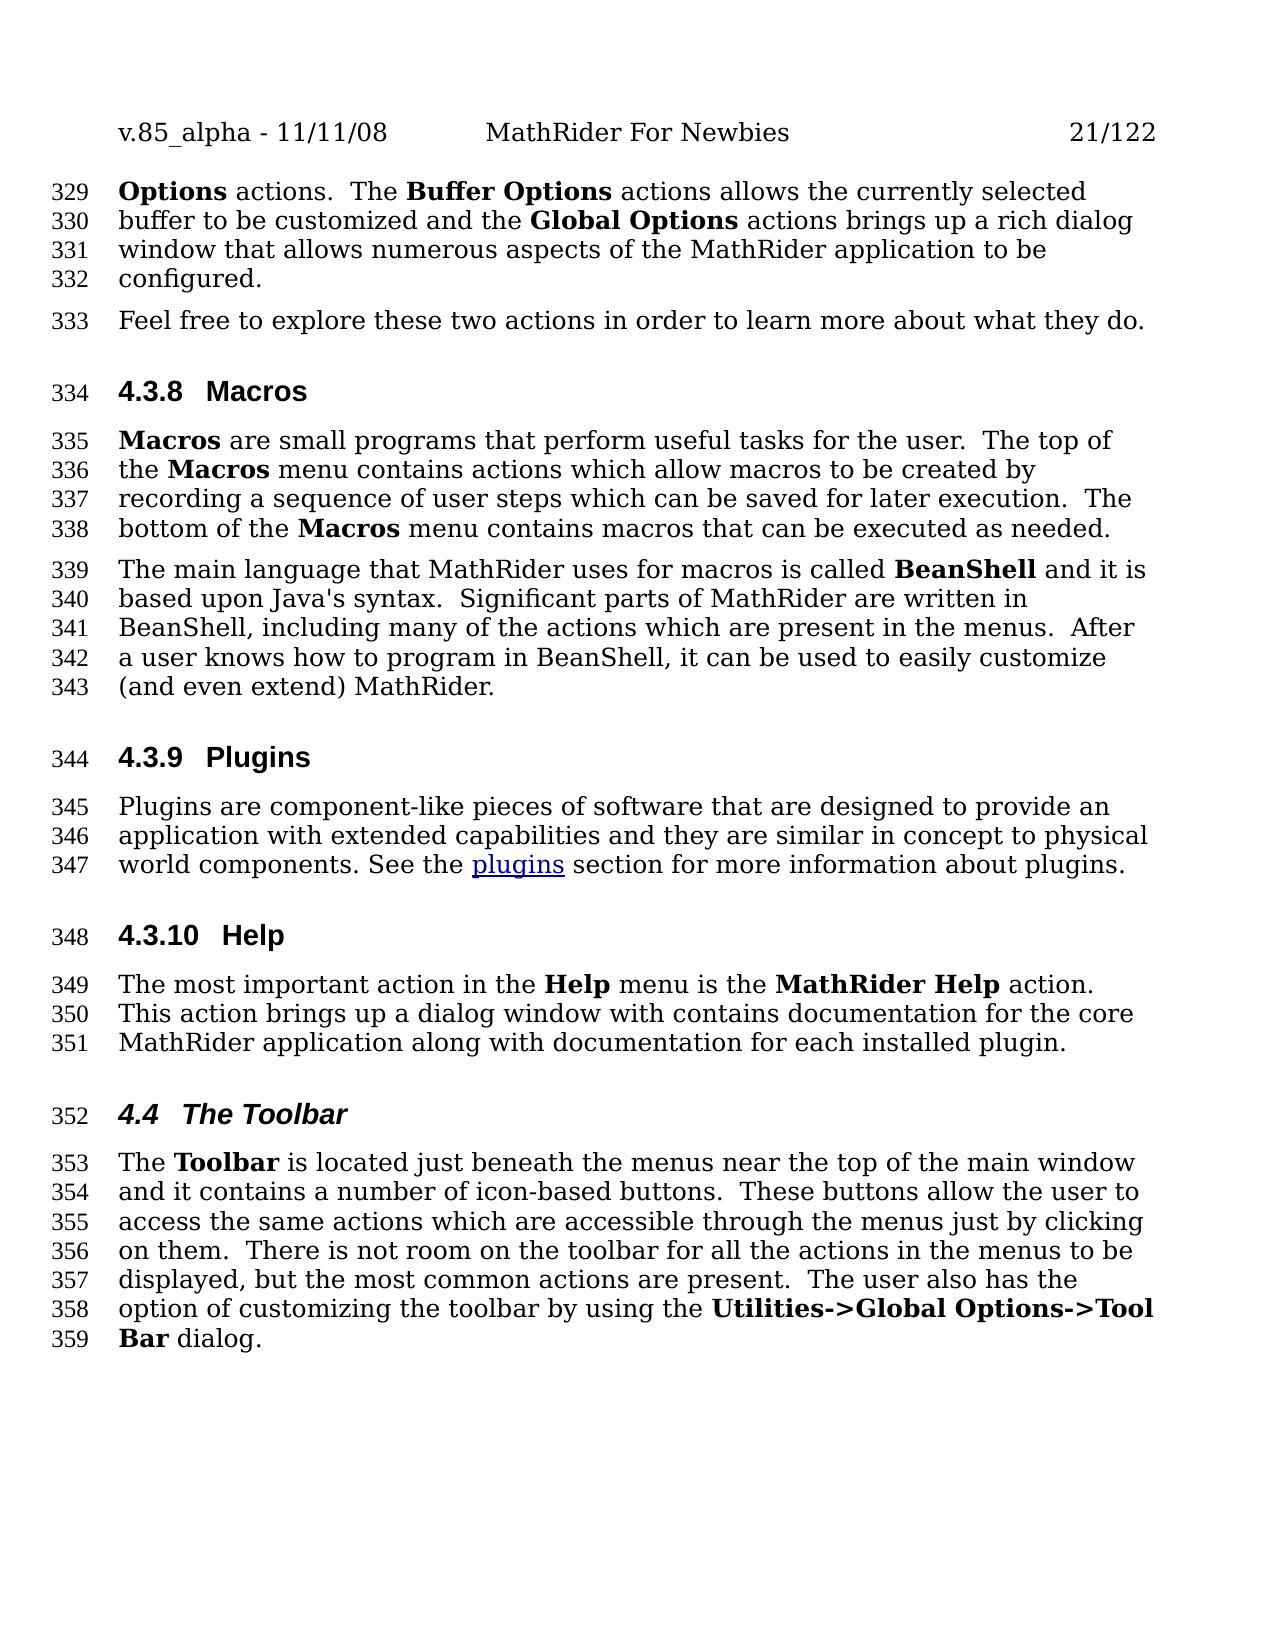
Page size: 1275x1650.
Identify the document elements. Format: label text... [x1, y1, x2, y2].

text Options actions. The Buffer Options actions allows the currently selected buffer to be customized and the Global Options actions brings up a rich dialog window that allows numerous aspects of the MathRider application to be configured. [118, 177, 1157, 294]
subtitle Help [118, 918, 1157, 952]
subtitle Plugins [118, 740, 1157, 774]
subtitle Macros [118, 374, 1157, 408]
text The main language that MathRider uses for macros is called BeanShell and it is based upon Java's syntax. Significant parts of MathRider are written in BeanShell, including many of the actions which are present in the menus. After a user knows how to program in BeanShell, it can be used to easily customize (and even extend) MathRider. [118, 555, 1157, 701]
text The Toolbar is located just beneath the menus near the top of the main window and it contains a number of icon-based buttons. These buttons allow the user to access the same actions which are accessible through the menus just by clicking on them. There is not room on the toolbar for all the actions in the menus to be displayed, but the most common actions are present. The user also has the option of customizing the toolbar by using the Utilities->Global Options->Tool Bar dialog. [118, 1148, 1157, 1353]
text Feel free to explore these two actions in order to learn more about what they do. [118, 306, 1157, 335]
subtitle The Toolbar [118, 1097, 1157, 1130]
text Macros are small programs that perform useful tasks for the user. The top of the Macros menu contains actions which allow macros to be created by recording a sequence of user steps which can be saved for later execution. The bottom of the Macros menu contains macros that can be executed as needed. [118, 426, 1157, 543]
text The most important action in the Help menu is the MathRider Help action. This action brings up a dialog window with contains documentation for the core MathRider application along with documentation for each installed plugin. [118, 970, 1157, 1058]
text Plugins are component-like pieces of software that are designed to provide an application with extended capabilities and they are similar in concept to physical world components. See the plugins section for more information about plugins. [118, 792, 1157, 879]
